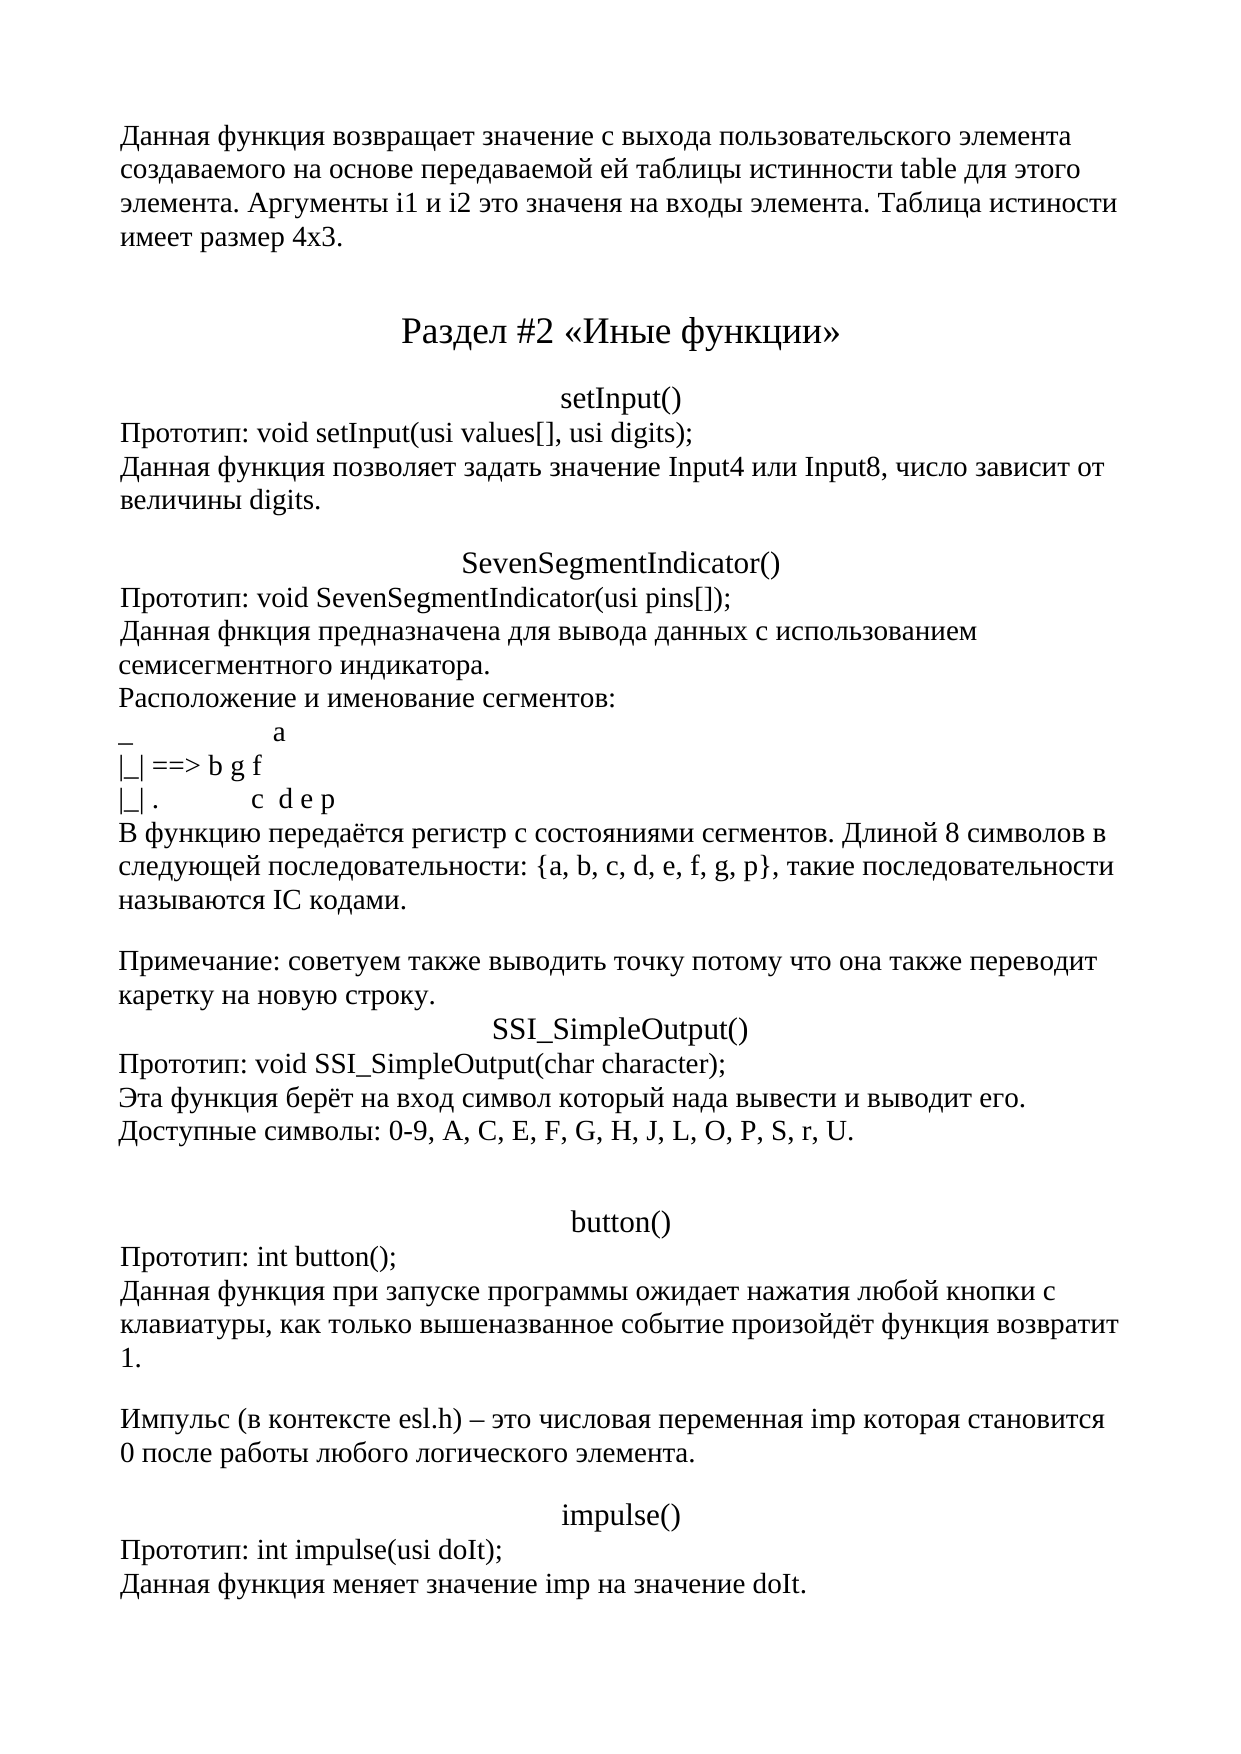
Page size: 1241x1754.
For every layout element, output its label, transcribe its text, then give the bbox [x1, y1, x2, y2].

text _ a [118, 714, 1122, 748]
text Данная функция возвращает значение с выхода пользовательского элемента создаваемого на основе передаваемой ей таблицы истинности table для этого элемента. Аргументы i1 и i2 это значеня на входы элемента. Таблица истиности имеет размер 4х3. [120, 118, 1122, 252]
text Данная функция меняет значение imp на значение doIt. [120, 1566, 1122, 1599]
text |_| . c d e p [118, 781, 1122, 815]
text Раздел #2 «Иные функции» [120, 308, 1122, 351]
text Прототип: int impulse(usi doIt); [120, 1532, 1122, 1566]
text В функцию передаётся регистр с состояниями сегментов. Длиной 8 символов в следующей последовательности: {a, b, c, d, e, f, g, p}, такие последовательности называются IC кодами. [118, 815, 1122, 915]
text Прототип: void SSI_SimpleOutput(char character); [118, 1046, 1122, 1080]
text impulse() [120, 1496, 1122, 1532]
text SSI_SimpleOutput() [118, 1011, 1122, 1046]
text Прототип: void setInput(usi values[], usi digits); [120, 415, 1122, 449]
text Данная фнкция предназначена для вывода данных с использованием [120, 613, 1122, 647]
text Примечание: советуем также выводить точку потому что она также переводит каретку на новую строку. [118, 943, 1122, 1011]
text Данная функция при запуске программы ожидает нажатия любой кнопки с клавиатуры, как только вышеназванное событие произойдёт функция возвратит 1. [120, 1273, 1122, 1373]
text семисегментного индикатора. [118, 647, 1122, 681]
text setInput() [120, 379, 1122, 415]
text |_| ==> b g f [118, 748, 1122, 781]
text Прототип: int button(); [120, 1239, 1122, 1273]
text Доступные символы: 0-9, A, C, E, F, G, H, J, L, O, P, S, r, U. [118, 1113, 1122, 1147]
text Расположение и именование сегментов: [118, 681, 1122, 714]
text button() [120, 1203, 1122, 1239]
text Данная функция позволяет задать значение Input4 или Input8, число зависит от величины digits. [120, 449, 1122, 516]
text Импульс (в контексте esl.h) – это числовая переменная imp которая становится 0 после работы любого логического элемента. [120, 1401, 1122, 1468]
text SevenSegmentIndicator() [120, 544, 1122, 580]
text Эта функция берёт на вход символ который нада вывести и выводит его. [118, 1080, 1122, 1113]
text Прототип: void SevenSegmentIndicator(usi pins[]); [120, 580, 1122, 613]
